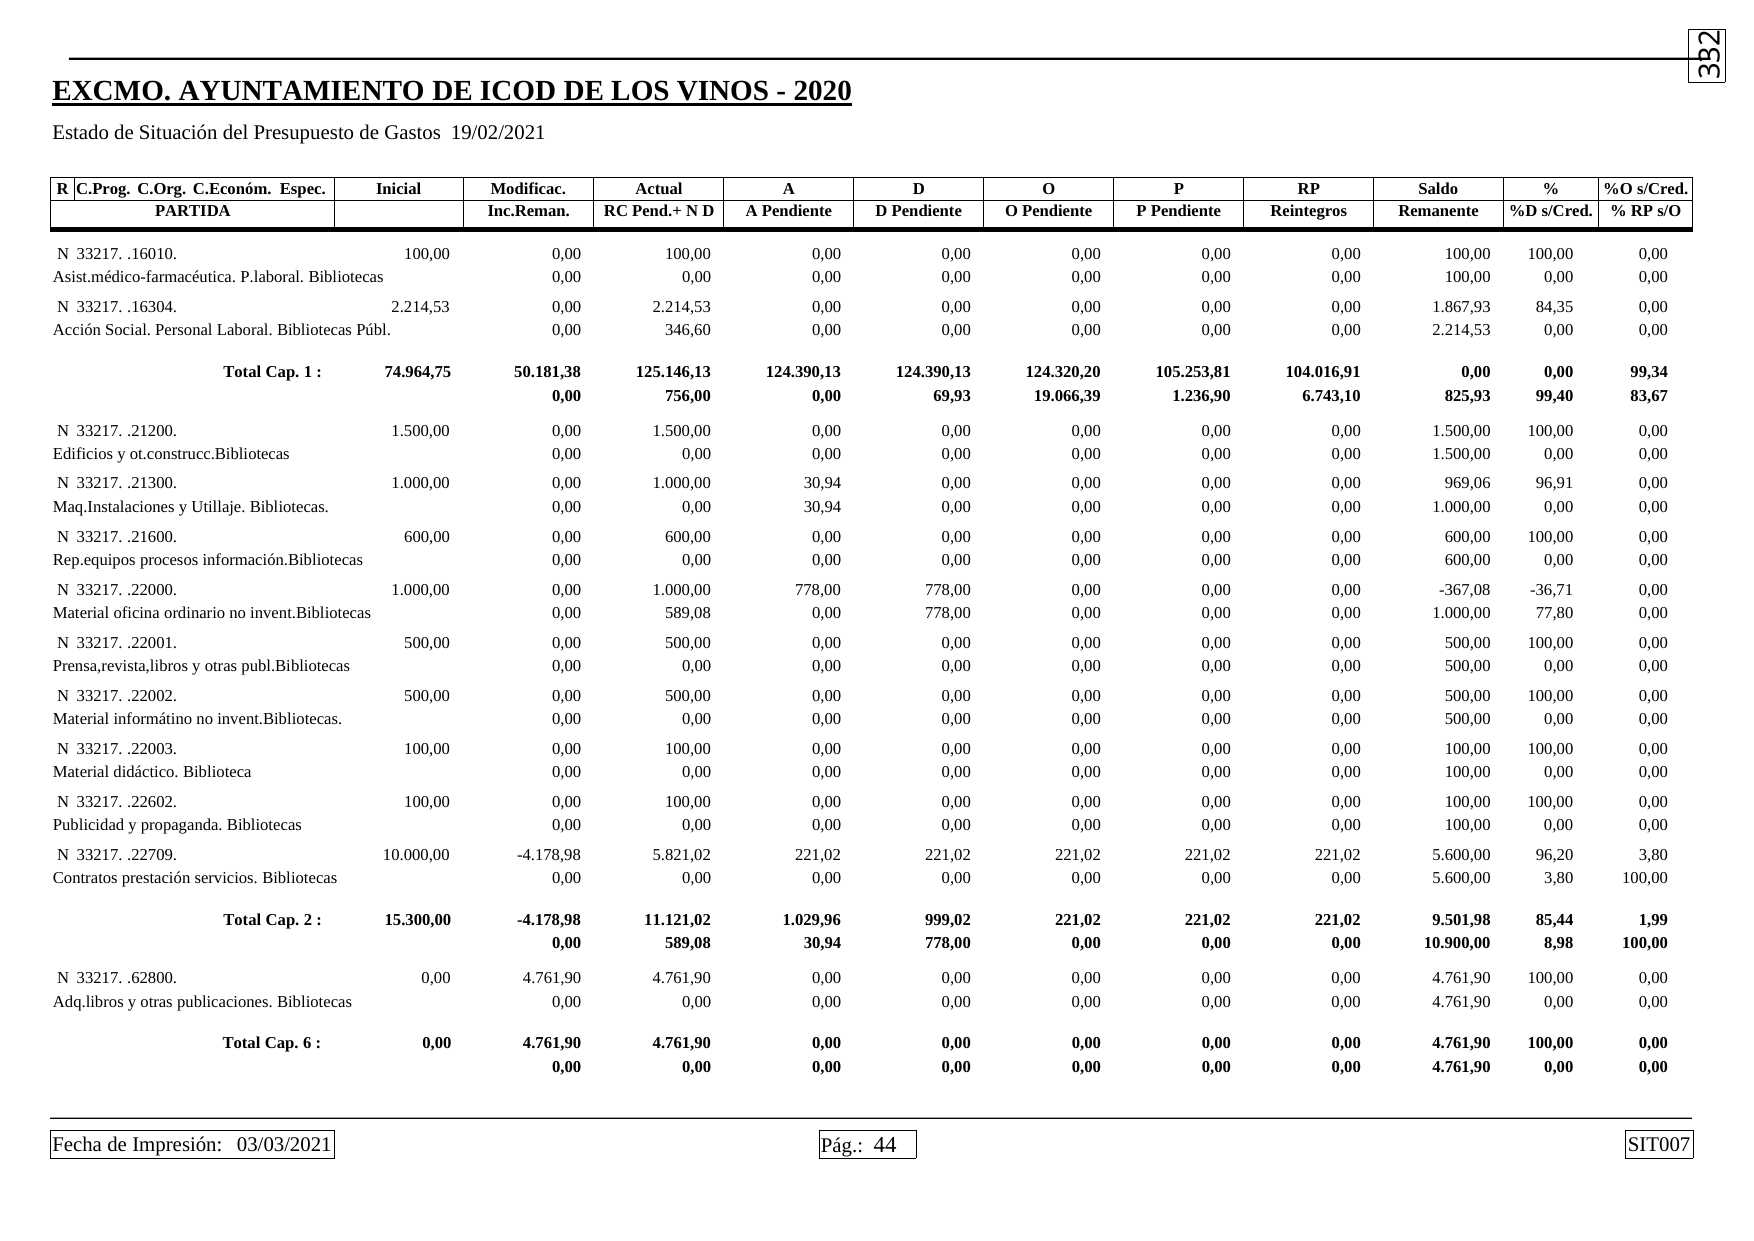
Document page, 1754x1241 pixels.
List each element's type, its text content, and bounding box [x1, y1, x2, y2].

table_cell 500,00 [607, 681, 737, 707]
table_cell 0,00 [867, 681, 997, 707]
table_cell 600,00 [1391, 521, 1508, 548]
table_cell 99,34 [1597, 351, 1673, 383]
table_cell 0,00 [867, 866, 997, 898]
table_cell 0,00 [997, 1022, 1127, 1055]
table_cell 0,00 [1508, 548, 1597, 574]
table_cell 0,00 [997, 442, 1127, 468]
table_cell 1.500,00 [607, 413, 737, 442]
table_cell 0,00 [1597, 628, 1673, 654]
table_cell 6.743,10 [1257, 384, 1391, 413]
table_cell 0,00 [482, 601, 607, 627]
table_cell 0,00 [737, 292, 867, 318]
table_cell 221,02 [737, 840, 867, 866]
table_cell 5.600,00 [1391, 866, 1508, 898]
table_cell 100,00 [1508, 1022, 1597, 1055]
table_cell 1.500,00 [1391, 413, 1508, 442]
table_cell 0,00 [997, 413, 1127, 442]
table_cell 100,00 [607, 734, 737, 760]
table_header % [1504, 178, 1598, 200]
table_cell 0,00 [1508, 442, 1597, 468]
table_cell 0,00 [867, 628, 997, 654]
table_cell 0,00 [737, 787, 867, 813]
table_cell 0,00 [1597, 521, 1673, 548]
table_cell 0,00 [867, 442, 997, 468]
table_header 100,00 [1391, 239, 1508, 265]
table_cell 825,93 [1391, 384, 1508, 413]
table_cell 500,00 [1391, 654, 1508, 681]
table_cell 1.000,00 [1391, 495, 1508, 521]
table_cell 0,00 [1257, 521, 1391, 548]
table_cell % RP s/O [1599, 201, 1692, 227]
table_cell 0,00 [997, 760, 1127, 787]
table_cell 0,00 [607, 548, 737, 574]
table_cell 0,00 [482, 575, 607, 601]
table_cell 0,00 [1257, 961, 1391, 990]
table_cell Publicidad y propaganda. Bibliotecas [48, 813, 482, 839]
table_cell 0,00 [482, 654, 607, 681]
table_cell 0,00 [1127, 787, 1257, 813]
table_cell 0,00 [997, 628, 1127, 654]
table_cell 0,00 [1257, 413, 1391, 442]
table_header Saldo [1374, 178, 1503, 200]
table_cell Maq.Instalaciones y Utillaje. Bibliotecas. [48, 495, 482, 521]
table_cell 0,00 [1508, 318, 1597, 351]
table_cell 124.320,20 [997, 351, 1127, 383]
table_cell 50.181,38 [482, 351, 607, 383]
table_cell 1.000,00 [1391, 601, 1508, 627]
table_cell 0,00 [1508, 760, 1597, 787]
table_cell 0,00 [607, 990, 737, 1022]
table_cell 778,00 [867, 575, 997, 601]
table_cell Prensa,revista,libros y otras publ.Bibliotecas [48, 654, 482, 681]
table_header O [984, 178, 1113, 200]
table_cell 0,00 [1508, 1055, 1597, 1081]
table_cell A Pendiente [724, 201, 853, 227]
table_cell 0,00 [1127, 681, 1257, 707]
table_cell 0,00 [1508, 351, 1597, 383]
table_cell 0,00 [867, 813, 997, 839]
table_cell 0,00 [482, 990, 607, 1022]
table_cell 0,00 [997, 990, 1127, 1022]
table_header 100,00 [1508, 239, 1597, 265]
table_cell 0,00 [1257, 707, 1391, 733]
table_cell 0,00 [1257, 442, 1391, 468]
table_cell 3,80 [1508, 866, 1597, 898]
table_cell 500,00 [607, 628, 737, 654]
table_cell 0,00 [482, 265, 607, 292]
table_cell 19.066,39 [997, 384, 1127, 413]
table_cell 85,44 [1508, 899, 1597, 931]
table_cell 0,00 [1257, 866, 1391, 898]
table_cell 0,00 [482, 495, 607, 521]
table_cell 0,00 [737, 1022, 867, 1055]
table_cell 9.501,98 [1391, 899, 1508, 931]
table_cell 4.761,90 [607, 961, 737, 990]
table_cell 0,00 [737, 318, 867, 351]
table_header 100,00 [607, 239, 737, 265]
table_cell 0,00 [482, 813, 607, 839]
table_cell 0,00 [482, 1055, 607, 1081]
table_cell 221,02 [997, 899, 1127, 931]
table_cell 0,00 [1127, 318, 1257, 351]
table_cell 0,00 [482, 787, 607, 813]
table_cell 1.236,90 [1127, 384, 1257, 413]
table_cell 0,00 [482, 442, 607, 468]
table_cell 0,00 [737, 265, 867, 292]
table_cell N 33217. .22709. 10.000,00 [48, 840, 482, 866]
table_cell 0,00 [1597, 1022, 1673, 1055]
table_cell 77,80 [1508, 601, 1597, 627]
table_cell 0,00 [737, 521, 867, 548]
table_header 0,00 [1257, 239, 1391, 265]
table_cell 0,00 [737, 654, 867, 681]
table_cell 0,00 [482, 628, 607, 654]
table_cell Inc.Reman. [464, 201, 593, 227]
table_cell 124.390,13 [867, 351, 997, 383]
table_header Inicial [335, 178, 463, 200]
table_cell Asist.médico-farmacéutica. P.laboral. Bibliotecas [48, 265, 482, 292]
table_cell 778,00 [867, 601, 997, 627]
table_cell Reintegros [1244, 201, 1373, 227]
table_cell 0,00 [997, 575, 1127, 601]
table_cell 0,00 [997, 265, 1127, 292]
table_cell Adq.libros y otras publicaciones. Bibliotecas [48, 990, 482, 1022]
table_cell 500,00 [1391, 707, 1508, 733]
table_cell 0,00 [1597, 707, 1673, 733]
table_cell 0,00 [867, 734, 997, 760]
table_cell 1.867,93 [1391, 292, 1508, 318]
table_cell 0,00 [1127, 442, 1257, 468]
table_cell 0,00 [1127, 1022, 1257, 1055]
table_cell P Pendiente [1114, 201, 1243, 227]
table_cell 0,00 [482, 521, 607, 548]
table_cell 1,99 [1597, 899, 1673, 931]
table_cell 4.761,90 [607, 1022, 737, 1055]
table_cell 0,00 [737, 866, 867, 898]
table_cell 0,00 [1508, 813, 1597, 839]
table_cell 0,00 [1597, 961, 1673, 990]
table_header 0,00 [482, 239, 607, 265]
table_cell 2.214,53 [1391, 318, 1508, 351]
table_cell 0,00 [997, 787, 1127, 813]
table_cell Remanente [1374, 201, 1503, 227]
table_cell 0,00 [1257, 760, 1391, 787]
table_cell 0,00 [1597, 813, 1673, 839]
table_cell 0,00 [997, 654, 1127, 681]
table_cell 221,02 [1127, 840, 1257, 866]
table_cell 346,60 [607, 318, 737, 351]
table_cell Acción Social. Personal Laboral. Bibliotecas Públ. [48, 318, 482, 351]
table_cell 0,00 [1127, 265, 1257, 292]
table_cell 0,00 [737, 760, 867, 787]
table_header 0,00 [1597, 239, 1673, 265]
table_cell PARTIDA [51, 201, 334, 227]
table_cell 0,00 [867, 787, 997, 813]
table_header A [724, 178, 853, 200]
table_cell 0,00 [1127, 734, 1257, 760]
table_cell 756,00 [607, 384, 737, 413]
table_cell 0,00 [1257, 1022, 1391, 1055]
table_cell 1.500,00 [1391, 442, 1508, 468]
table_cell 0,00 [1257, 601, 1391, 627]
table_cell 0,00 [1597, 601, 1673, 627]
table_cell 0,00 [1127, 601, 1257, 627]
table_cell 100,00 [1391, 787, 1508, 813]
table_cell 0,00 [1597, 1055, 1673, 1081]
table_cell 0,00 [1257, 813, 1391, 839]
table_cell 221,02 [997, 840, 1127, 866]
table_cell %D s/Cred. [1504, 201, 1598, 227]
table_cell 0,00 [737, 601, 867, 627]
table_cell 0,00 [607, 265, 737, 292]
table_cell 0,00 [1508, 654, 1597, 681]
table_cell 1.000,00 [607, 575, 737, 601]
table_cell 2.214,53 [607, 292, 737, 318]
table_cell 0,00 [737, 628, 867, 654]
table_cell 0,00 [997, 961, 1127, 990]
table_cell 0,00 [1257, 628, 1391, 654]
table_cell 0,00 [737, 990, 867, 1022]
table_cell 221,02 [867, 840, 997, 866]
table_cell 4.761,90 [1391, 990, 1508, 1022]
table_cell 0,00 [1257, 787, 1391, 813]
table_cell 0,00 [1127, 548, 1257, 574]
table_cell 0,00 [1597, 681, 1673, 707]
table_cell N 33217. .16304. 2.214,53 [48, 292, 482, 318]
table_cell 0,00 [1257, 734, 1391, 760]
table_cell 0,00 [607, 654, 737, 681]
table_cell 99,40 [1508, 384, 1597, 413]
table_cell 0,00 [1508, 495, 1597, 521]
table_cell 100,00 [1508, 961, 1597, 990]
table_cell 100,00 [1508, 628, 1597, 654]
table_cell 4.761,90 [1391, 1055, 1508, 1081]
table_cell 0,00 [1597, 413, 1673, 442]
table_cell Material oficina ordinario no invent.Bibliotecas [48, 601, 482, 627]
table_cell 0,00 [867, 548, 997, 574]
table_cell 0,00 [997, 601, 1127, 627]
table_cell 969,06 [1391, 469, 1508, 495]
table_cell 125.146,13 [607, 351, 737, 383]
table_cell 0,00 [607, 813, 737, 839]
table_cell 4.761,90 [1391, 961, 1508, 990]
table_cell O Pendiente [984, 201, 1113, 227]
table_cell 100,00 [1508, 521, 1597, 548]
table_cell 0,00 [997, 495, 1127, 521]
table_cell 0,00 [1391, 351, 1508, 383]
table_cell 0,00 [482, 931, 607, 961]
table_cell 0,00 [997, 292, 1127, 318]
table_cell 10.900,00 [1391, 931, 1508, 961]
table_cell 0,00 [997, 813, 1127, 839]
table_cell 0,00 [1127, 413, 1257, 442]
table_cell 500,00 [1391, 681, 1508, 707]
table_cell 0,00 [997, 866, 1127, 898]
table_cell 0,00 [1257, 469, 1391, 495]
table_cell 104.016,91 [1257, 351, 1391, 383]
table_cell 778,00 [737, 575, 867, 601]
table_cell 0,00 [1597, 318, 1673, 351]
table_cell 0,00 [482, 760, 607, 787]
table_cell 100,00 [1391, 734, 1508, 760]
table_cell 100,00 [1391, 813, 1508, 839]
table_cell 0,00 [997, 681, 1127, 707]
table_cell 30,94 [737, 495, 867, 521]
table_cell 0,00 [1597, 734, 1673, 760]
table_cell 0,00 [1257, 495, 1391, 521]
table_cell 0,00 [1257, 931, 1391, 961]
table_cell 0,00 [737, 813, 867, 839]
table_cell 0,00 [1257, 575, 1391, 601]
table_cell RC Pend.+ N D [594, 201, 723, 227]
table_cell 0,00 [997, 1055, 1127, 1081]
table_cell 0,00 [1127, 813, 1257, 839]
table_cell 0,00 [1597, 265, 1673, 292]
table_cell 0,00 [482, 384, 607, 413]
table_cell 0,00 [867, 707, 997, 733]
table_cell 600,00 [1391, 548, 1508, 574]
table_cell N 33217. .22000. 1.000,00 [48, 575, 482, 601]
table_cell -4.178,98 [482, 840, 607, 866]
table_cell 0,00 [1127, 521, 1257, 548]
table_cell 0,00 [1127, 292, 1257, 318]
table_cell 0,00 [867, 521, 997, 548]
table_cell 0,00 [737, 707, 867, 733]
table_cell 0,00 [1257, 654, 1391, 681]
table_header R [51, 178, 74, 200]
table_cell Total Cap. 2 : 15.300,00 [48, 899, 482, 931]
table_cell 0,00 [1127, 990, 1257, 1022]
table_cell 0,00 [1597, 760, 1673, 787]
table_cell 0,00 [737, 413, 867, 442]
table_cell -367,08 [1391, 575, 1508, 601]
table_cell D Pendiente [854, 201, 983, 227]
table_cell 0,00 [1508, 707, 1597, 733]
table_header 0,00 [867, 239, 997, 265]
table_cell 84,35 [1508, 292, 1597, 318]
table_cell 0,00 [1597, 575, 1673, 601]
table_cell 30,94 [737, 469, 867, 495]
text Estado de Situación del Presupuesto de Gastos 19/02/2021 [52, 120, 1704, 144]
table_cell 589,08 [607, 931, 737, 961]
table_cell 100,00 [1597, 866, 1673, 898]
table_cell 0,00 [1257, 990, 1391, 1022]
table_cell 0,00 [1597, 469, 1673, 495]
table_cell 0,00 [482, 707, 607, 733]
table_cell 0,00 [1127, 961, 1257, 990]
table_cell 0,00 [1127, 931, 1257, 961]
table_cell 0,00 [1127, 575, 1257, 601]
table_cell 0,00 [867, 990, 997, 1022]
table_cell 96,20 [1508, 840, 1597, 866]
table_cell 0,00 [997, 931, 1127, 961]
table_cell 0,00 [1127, 628, 1257, 654]
table_cell 0,00 [737, 961, 867, 990]
table_cell N 33217. .22003. 100,00 [48, 734, 482, 760]
table_cell [48, 384, 482, 413]
table_cell 0,00 [482, 866, 607, 898]
table_cell 0,00 [867, 318, 997, 351]
table_cell N 33217. .22001. 500,00 [48, 628, 482, 654]
table_cell 0,00 [482, 734, 607, 760]
table_cell 0,00 [482, 548, 607, 574]
table_cell 0,00 [867, 961, 997, 990]
table_cell 0,00 [482, 292, 607, 318]
table_cell 0,00 [482, 469, 607, 495]
table_cell 0,00 [482, 318, 607, 351]
table_cell 600,00 [607, 521, 737, 548]
table_cell 3,80 [1597, 840, 1673, 866]
table_cell 69,93 [867, 384, 997, 413]
table_cell 105.253,81 [1127, 351, 1257, 383]
table_cell 0,00 [482, 681, 607, 707]
table_header D [854, 178, 983, 200]
table_cell 0,00 [737, 442, 867, 468]
table_cell 0,00 [1127, 707, 1257, 733]
table_cell -4.178,98 [482, 899, 607, 931]
table_cell 1.029,96 [737, 899, 867, 931]
table_cell 11.121,02 [607, 899, 737, 931]
table_header 0,00 [737, 239, 867, 265]
table_cell 1.000,00 [607, 469, 737, 495]
table_header RP [1244, 178, 1373, 200]
table_cell 100,00 [1508, 787, 1597, 813]
table_cell 500,00 [1391, 628, 1508, 654]
table_cell 4.761,90 [1391, 1022, 1508, 1055]
table_cell 0,00 [997, 548, 1127, 574]
table_cell 83,67 [1597, 384, 1673, 413]
table_cell 0,00 [1597, 495, 1673, 521]
table_cell -36,71 [1508, 575, 1597, 601]
table_cell 0,00 [867, 469, 997, 495]
table_cell 100,00 [1391, 265, 1508, 292]
table_cell 0,00 [607, 760, 737, 787]
table_cell 30,94 [737, 931, 867, 961]
table_cell 0,00 [607, 442, 737, 468]
table_cell 0,00 [737, 1055, 867, 1081]
table_header Actual [594, 178, 723, 200]
table_cell 0,00 [1127, 1055, 1257, 1081]
table_cell 0,00 [1127, 654, 1257, 681]
table_cell 0,00 [997, 469, 1127, 495]
table_cell 0,00 [867, 654, 997, 681]
table_cell 0,00 [997, 734, 1127, 760]
table_cell 0,00 [737, 681, 867, 707]
subtitle EXCMO. AYUNTAMIENTO DE ICOD DE LOS VINOS - 2020 [52, 73, 1704, 107]
table_cell 0,00 [607, 707, 737, 733]
table_cell 8,98 [1508, 931, 1597, 961]
table_cell 0,00 [1597, 292, 1673, 318]
table_cell 0,00 [1597, 654, 1673, 681]
table_cell 0,00 [867, 760, 997, 787]
table_cell N 33217. .22002. 500,00 [48, 681, 482, 707]
table_header %O s/Cred. [1599, 178, 1692, 200]
table_cell 221,02 [1127, 899, 1257, 931]
table_cell 0,00 [867, 495, 997, 521]
table_cell [48, 931, 482, 961]
table_cell 778,00 [867, 931, 997, 961]
table_header Modificac. [464, 178, 593, 200]
table_cell N 33217. .62800. 0,00 [48, 961, 482, 990]
table_cell [48, 1055, 482, 1081]
table_cell 0,00 [867, 1055, 997, 1081]
table_cell 0,00 [1257, 292, 1391, 318]
table_cell 0,00 [737, 548, 867, 574]
table_cell 0,00 [1508, 990, 1597, 1022]
table_cell 0,00 [1127, 495, 1257, 521]
table_cell 0,00 [1127, 469, 1257, 495]
table_cell Rep.equipos procesos información.Bibliotecas [48, 548, 482, 574]
table_cell 100,00 [607, 787, 737, 813]
table_cell 0,00 [997, 707, 1127, 733]
text 332 [1689, 31, 1724, 82]
table_cell 0,00 [1597, 442, 1673, 468]
table_header P [1114, 178, 1243, 200]
table_cell Material informátino no invent.Bibliotecas. [48, 707, 482, 733]
table_cell 0,00 [737, 734, 867, 760]
table_cell 96,91 [1508, 469, 1597, 495]
table_cell 0,00 [1257, 1055, 1391, 1081]
table_cell 0,00 [997, 521, 1127, 548]
table_cell 4.761,90 [482, 1022, 607, 1055]
table_cell N 33217. .22602. 100,00 [48, 787, 482, 813]
table_cell 0,00 [1257, 548, 1391, 574]
table_cell 0,00 [1597, 548, 1673, 574]
table_cell 0,00 [1597, 990, 1673, 1022]
table_cell 4.761,90 [482, 961, 607, 990]
table_cell 0,00 [607, 1055, 737, 1081]
table_cell 0,00 [1508, 265, 1597, 292]
table_header 0,00 [1127, 239, 1257, 265]
table_cell 5.821,02 [607, 840, 737, 866]
table_cell 0,00 [737, 384, 867, 413]
table_cell 0,00 [607, 866, 737, 898]
table_cell 0,00 [1597, 787, 1673, 813]
table_cell 221,02 [1257, 840, 1391, 866]
table_cell 999,02 [867, 899, 997, 931]
table_cell 0,00 [1257, 318, 1391, 351]
table_cell 100,00 [1508, 681, 1597, 707]
table_cell 0,00 [1127, 866, 1257, 898]
table_cell 0,00 [867, 1022, 997, 1055]
table_cell 0,00 [867, 413, 997, 442]
table_cell 5.600,00 [1391, 840, 1508, 866]
table_cell 100,00 [1508, 734, 1597, 760]
table_cell 100,00 [1391, 760, 1508, 787]
table_cell [335, 201, 463, 227]
table_cell 100,00 [1508, 413, 1597, 442]
table_cell 589,08 [607, 601, 737, 627]
table_cell 0,00 [482, 413, 607, 442]
table_cell 100,00 [1597, 931, 1673, 961]
table_cell N 33217. .21200. 1.500,00 [48, 413, 482, 442]
table_cell Material didáctico. Biblioteca [48, 760, 482, 787]
table_cell N 33217. .21300. 1.000,00 [48, 469, 482, 495]
table_cell 0,00 [997, 318, 1127, 351]
table_header C.Prog. C.Org. C.Económ. Espec. [75, 178, 334, 200]
table_cell 124.390,13 [737, 351, 867, 383]
table_cell 221,02 [1257, 899, 1391, 931]
table_cell Total Cap. 1 : 74.964,75 [48, 351, 482, 383]
table_cell 0,00 [1127, 760, 1257, 787]
table_cell 0,00 [1257, 681, 1391, 707]
table_cell Total Cap. 6 : 0,00 [48, 1022, 482, 1055]
table_cell 0,00 [867, 292, 997, 318]
table_cell N 33217. .21600. 600,00 [48, 521, 482, 548]
table_cell 0,00 [1257, 265, 1391, 292]
table_cell 0,00 [607, 495, 737, 521]
table_cell Contratos prestación servicios. Bibliotecas [48, 866, 482, 898]
table_cell 0,00 [867, 265, 997, 292]
table_header 0,00 [997, 239, 1127, 265]
table_header N 33217. .16010. 100,00 [48, 239, 482, 265]
table_cell Edificios y ot.construcc.Bibliotecas [48, 442, 482, 468]
